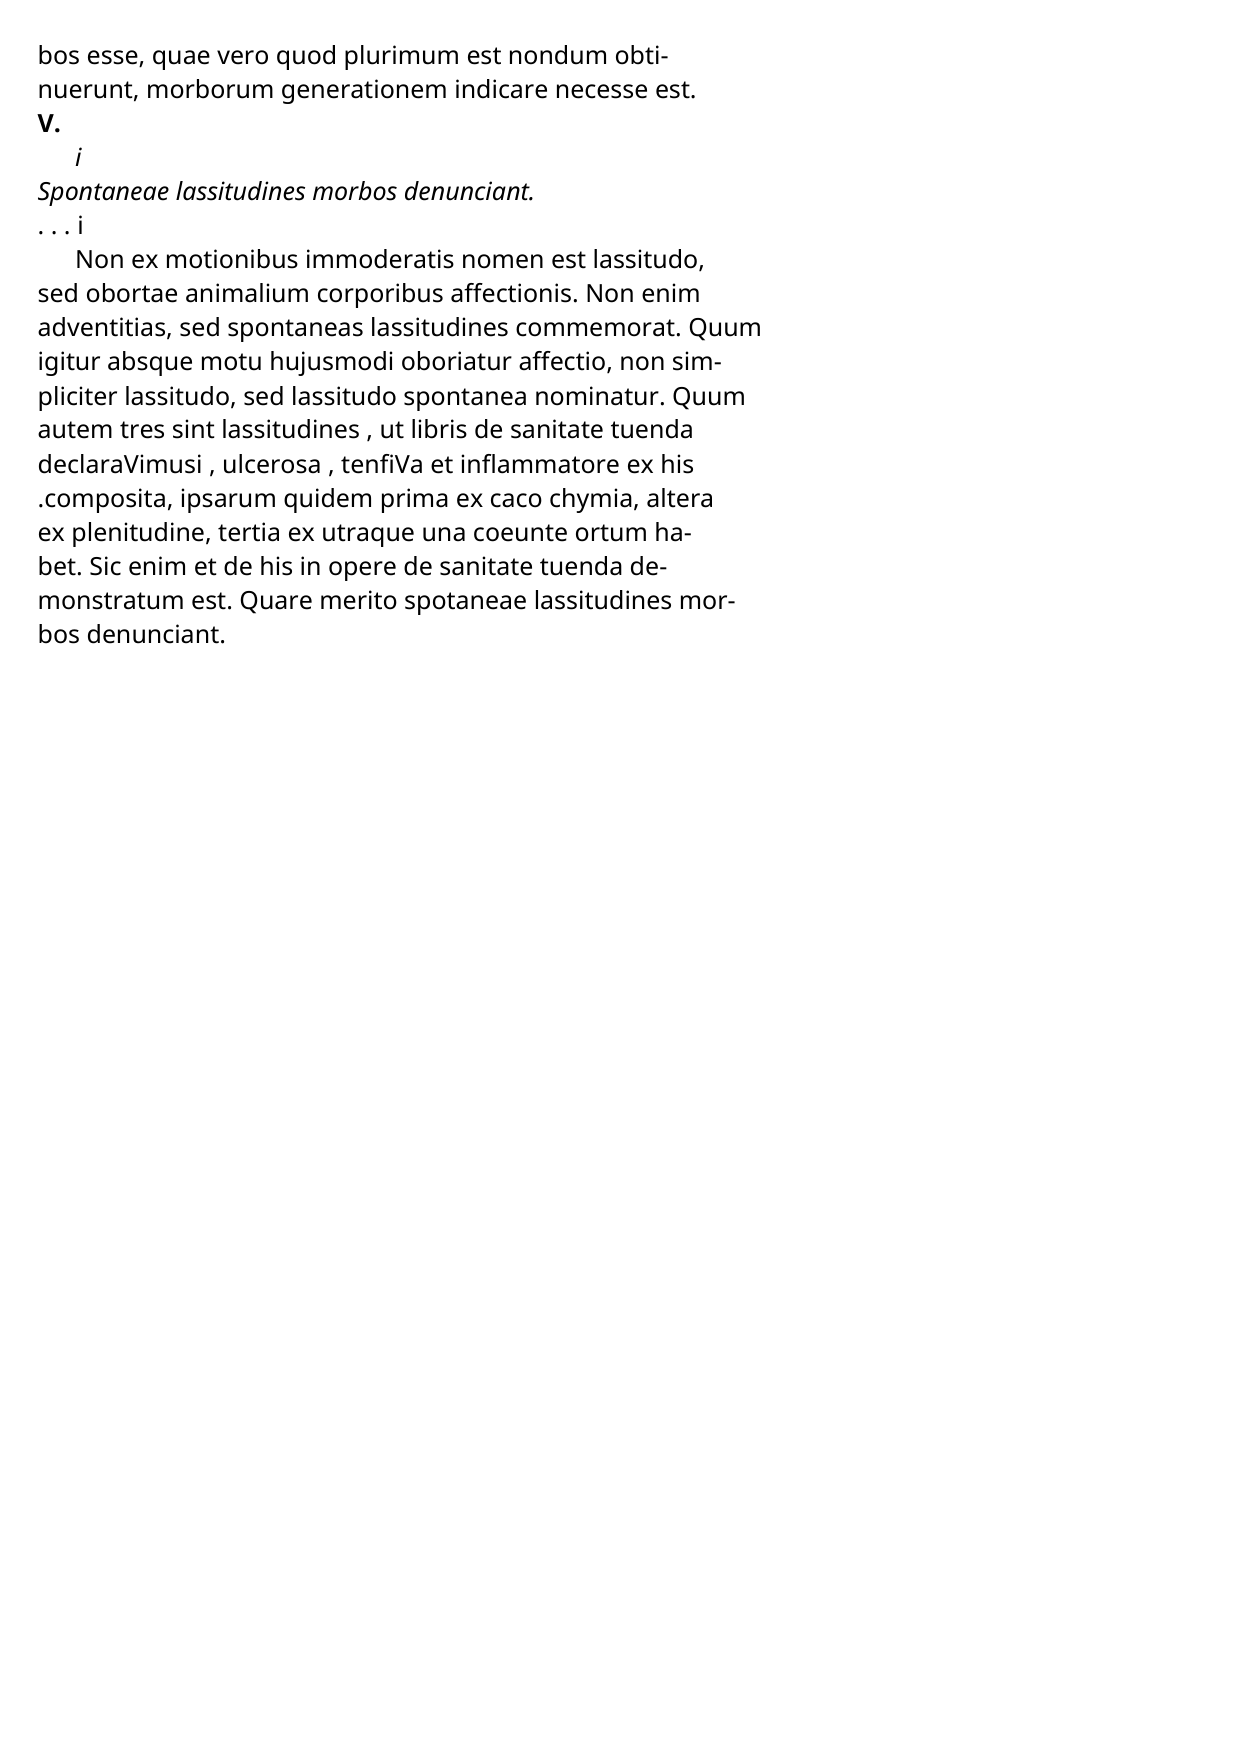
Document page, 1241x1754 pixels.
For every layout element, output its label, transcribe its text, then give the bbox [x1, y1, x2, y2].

text i Spontaneae lassitudines morbos denunciant. [37, 140, 1203, 208]
text bos esse, quae vero quod plurimum est nondum obti- nuerunt, morborum generationem indicare necesse est. [37, 37, 1203, 106]
text . . . i [37, 208, 1203, 242]
text V. [37, 106, 1203, 140]
text Non ex motionibus immoderatis nomen est lassitudo, sed obortae animalium corporibus affectionis. Non enim adventitias, sed spontaneas lassitudines commemorat. Quum igitur absque motu hujusmodi oboriatur affectio, non sim- pliciter lassitudo, sed lassitudo spontanea nominatur. Quum autem tres sint lassitudines , ut libris de sanitate tuenda declaraVimusi , ulcerosa , tenfiVa et inflammatore ex his .composita, ipsarum quidem prima ex caco chymia, altera ex plenitudine, tertia ex utraque una coeunte ortum ha- bet. Sic enim et de his in opere de sanitate tuenda de- monstratum est. Quare merito spotaneae lassitudines mor- bos denunciant. [37, 242, 1203, 651]
